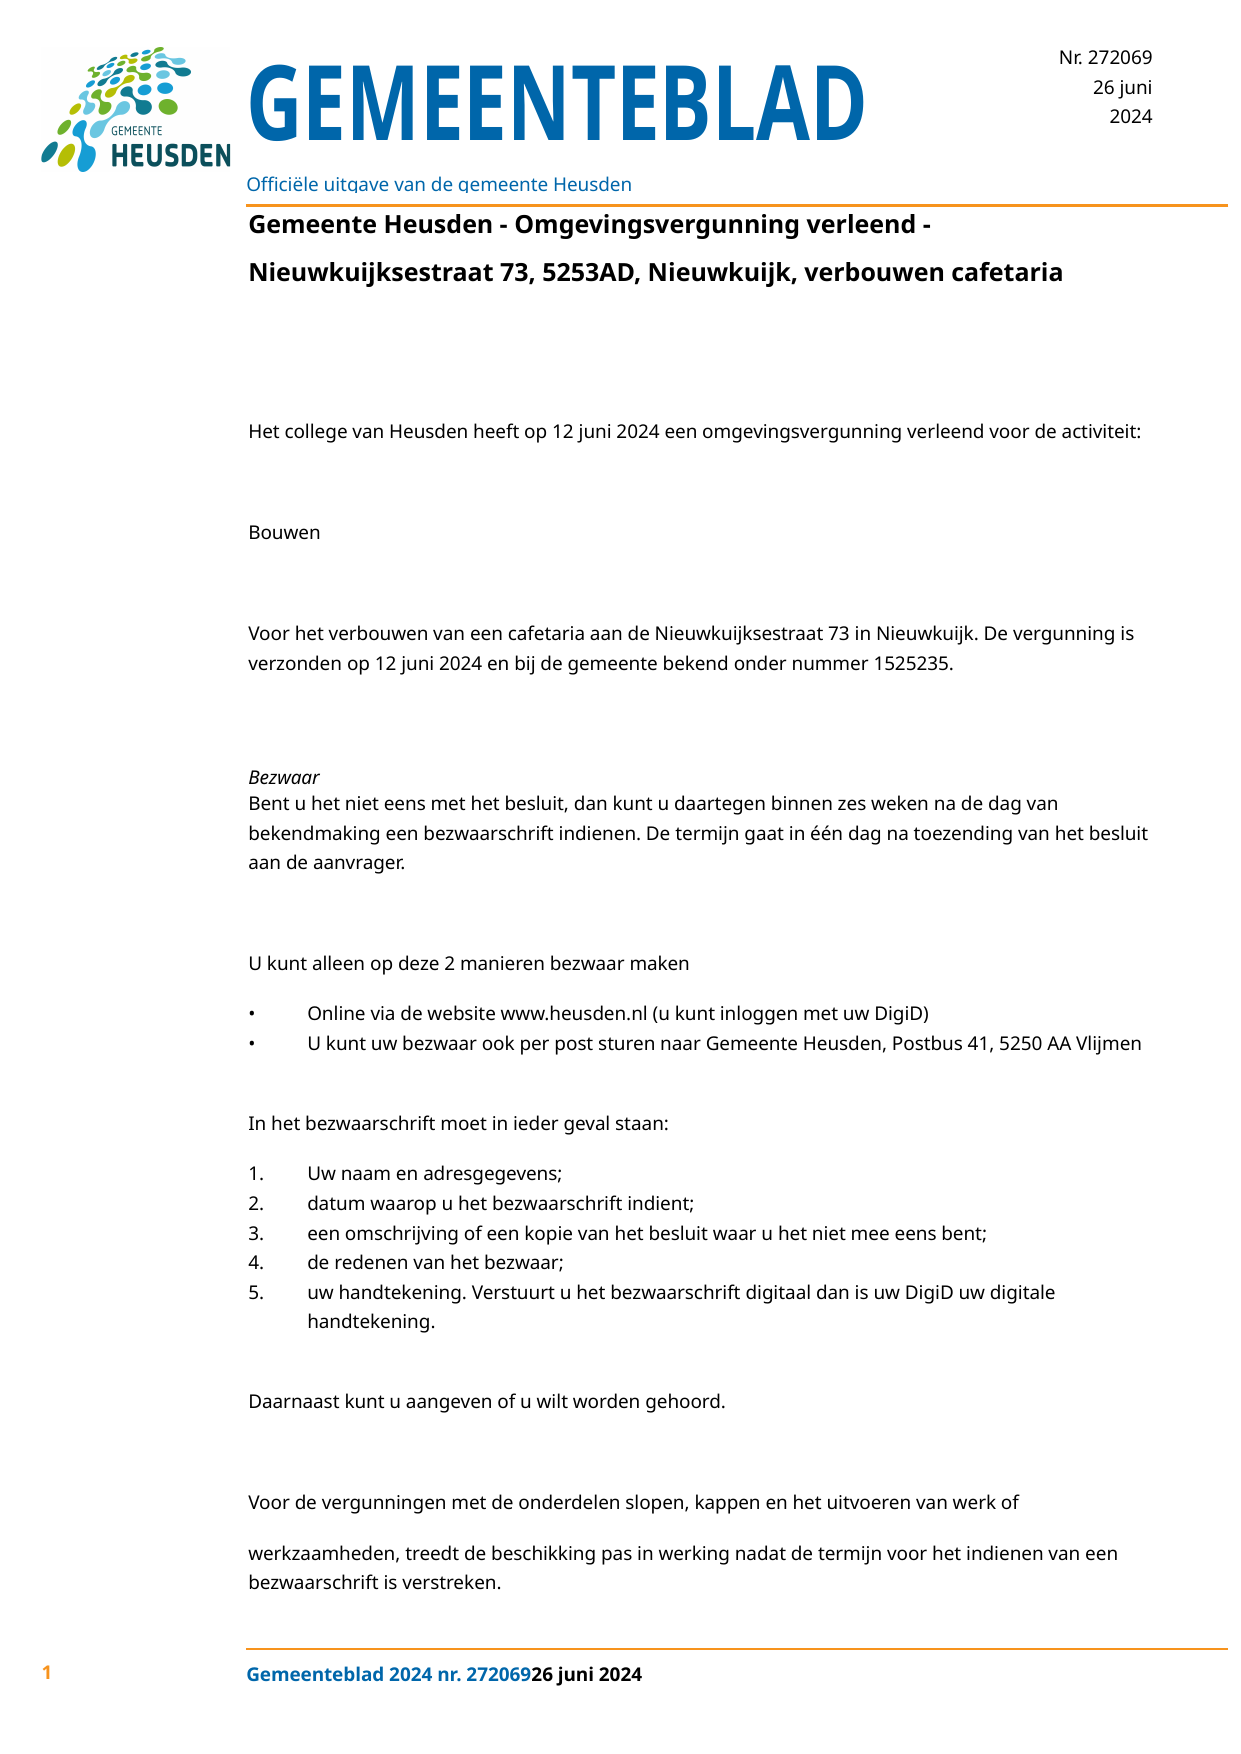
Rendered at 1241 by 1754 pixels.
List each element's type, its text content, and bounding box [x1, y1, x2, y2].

text Voor de vergunningen met de onderdelen slopen, kappen en het uitvoeren van werk of [248, 1489, 1152, 1515]
text Bent u het niet eens met het besluit, dan kunt u daartegen binnen zes weken na de dag van bekendmaking een bezwaarschrift indienen. De termijn gaat in één dag na toezending van het besluit aan de aanvrager. [248, 790, 1152, 875]
text Gemeente Heusden - Omgevingsvergunning verleend - Nieuwkuijksestraat 73, 5253AD, Nieuwkuijk, verbouwen cafetaria [248, 207, 1152, 288]
text Bezwaar [248, 764, 1152, 790]
text In het bezwaarschrift moet in ieder geval staan: [248, 1110, 1152, 1136]
list Online via de website www.heusden.nl (u kunt inloggen met uw DigiD) [248, 1001, 1152, 1026]
list een omschrijving of een kopie van het besluit waar u het niet mee eens bent; [248, 1220, 1152, 1245]
text Het college van Heusden heeft op 12 juni 2024 een omgevingsvergunning verleend voor de activiteit: [248, 419, 1152, 444]
list U kunt uw bezwaar ook per post sturen naar Gemeente Heusden, Postbus 41, 5250 AA Vlijmen [248, 1030, 1152, 1056]
text Voor het verbouwen van een cafetaria aan de Nieuwkuijksestraat 73 in Nieuwkuijk. De vergunning is verzonden op 12 juni 2024 en bij de gemeente bekend onder nummer 1525235. [248, 620, 1152, 676]
text Bouwen [248, 519, 1152, 545]
list uw handtekening. Verstuurt u het bezwaarschrift digitaal dan is uw DigiD uw digitale handtekening. [248, 1279, 1152, 1334]
text Daarnaast kunt u aangeven of u wilt worden gehoord. [248, 1388, 1152, 1414]
text U kunt alleen op deze 2 manieren bezwaar maken [248, 950, 1152, 976]
picture [41, 47, 231, 172]
text werkzaamheden, treedt de beschikking pas in werking nadat de termijn voor het indienen van een bezwaarschrift is verstreken. [248, 1540, 1152, 1595]
list Uw naam en adresgegevens; [248, 1161, 1152, 1186]
list datum waarop u het bezwaarschrift indient; [248, 1190, 1152, 1216]
list de redenen van het bezwaar; [248, 1249, 1152, 1275]
